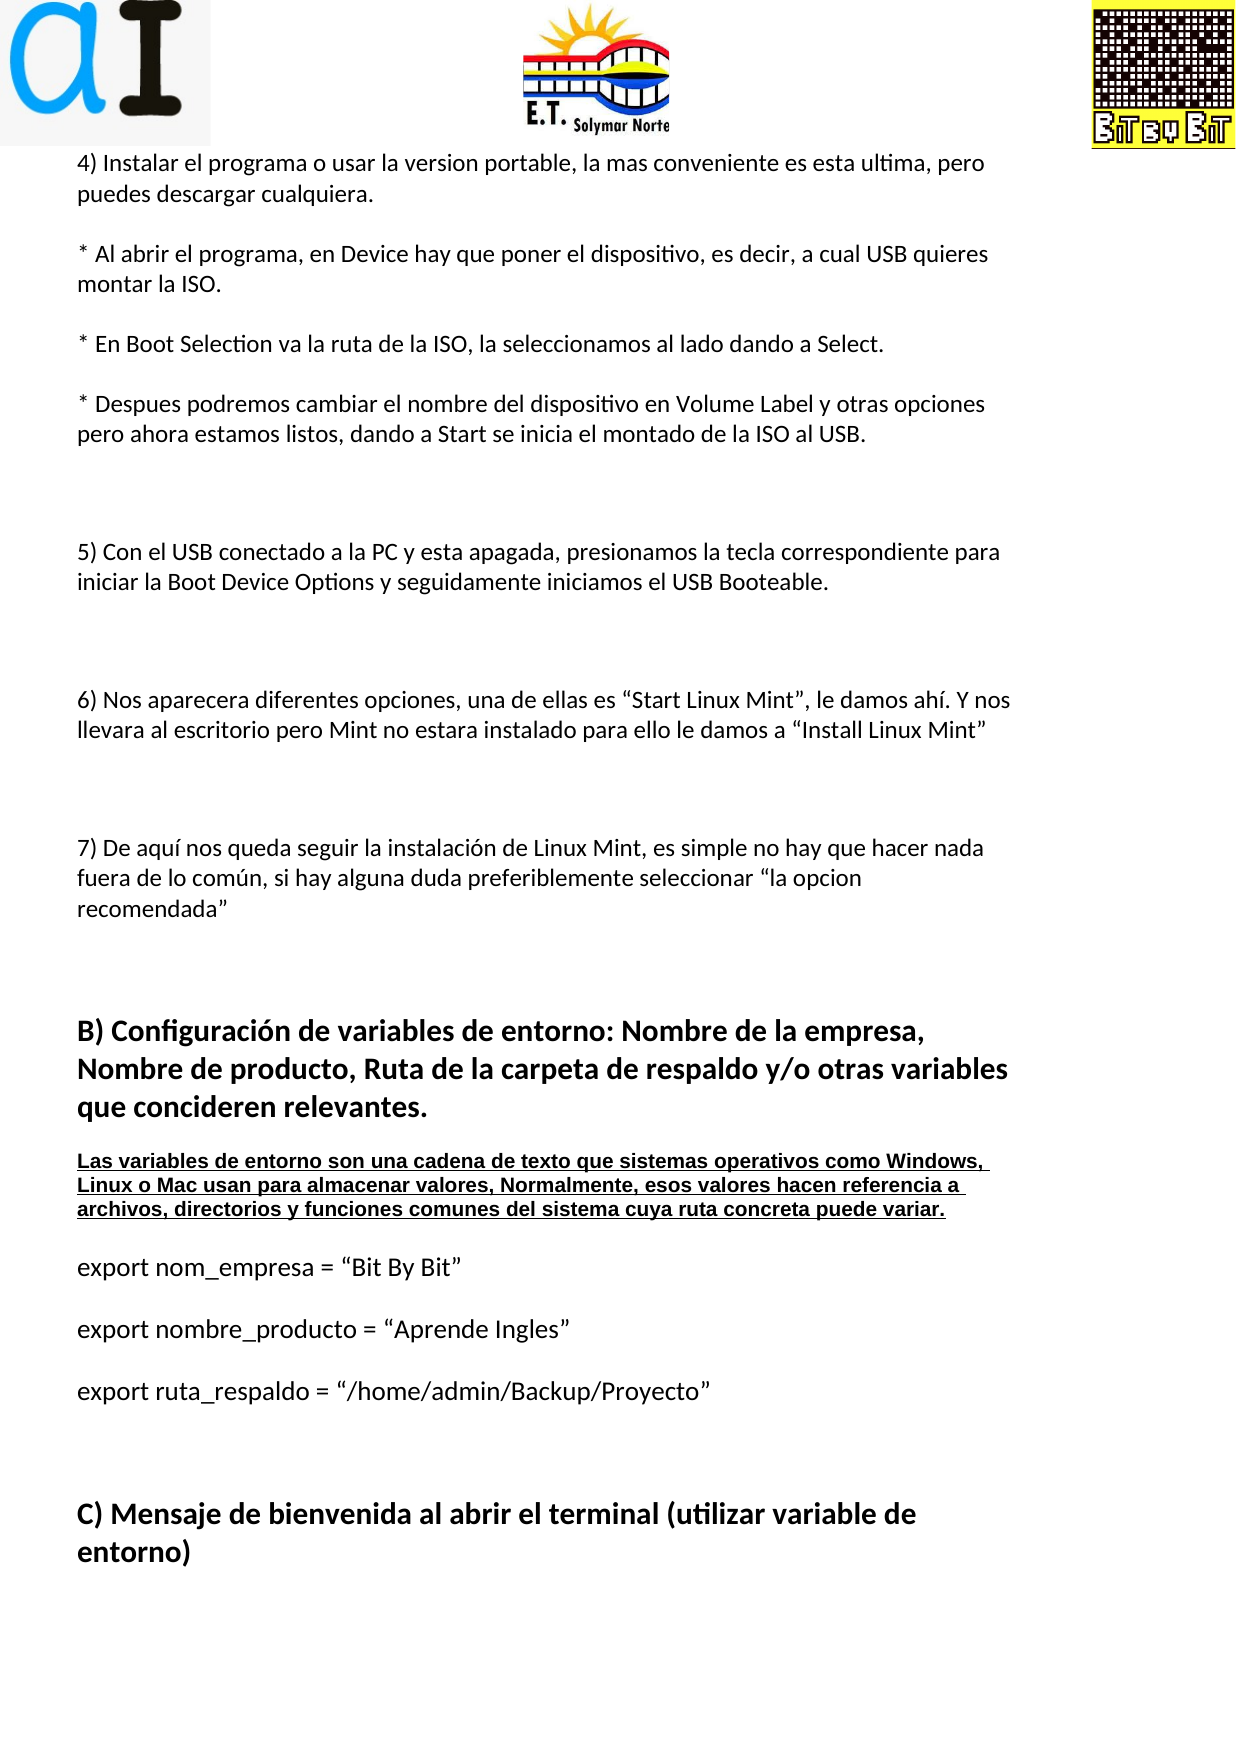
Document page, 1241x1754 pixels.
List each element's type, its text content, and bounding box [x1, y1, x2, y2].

text 7) De aquí nos queda seguir la instalación de Linux Mint, es simple no hay que hacer nada fuera de lo común, si hay alguna duda preferiblemente seleccionar “la opcion recomendada” [77, 832, 1019, 924]
text 5) Con el USB conectado a la PC y esta apagada, presionamos la tecla correspondiente para iniciar la Boot Device Options y seguidamente iniciamos el USB Booteable. [77, 536, 1019, 597]
text 6) Nos aparecera diferentes opciones, una de ellas es “Start Linux Mint”, le damos ahí. Y nos llevara al escritorio pero Mint no estara instalado para ello le damos a “Install Linux Mint” [77, 684, 1019, 745]
picture [523, 0, 670, 146]
text B) Configuración de variables de entorno: Nombre de la empresa, Nombre de producto, Ruta de la carpeta de respaldo y/o otras variables que concideren relevantes. [77, 1011, 1019, 1125]
text export nom_empresa = “Bit By Bit” [77, 1250, 1019, 1283]
text export nombre_producto = “Aprende Ingles” [77, 1312, 1019, 1345]
text 4) Instalar el programa o usar la version portable, la mas conveniente es esta ultima, pero puedes descargar cualquiera. [77, 148, 1019, 209]
text C) Mensaje de bienvenida al abrir el terminal (utilizar variable de entorno) [77, 1494, 1019, 1571]
text * Al abrir el programa, en Device hay que poner el dispositivo, es decir, a cual USB quieres montar la ISO. [77, 238, 1019, 299]
text Las variables de entorno son una cadena de texto que sistemas operativos como Windows, Linux o Mac usan para almacenar valores, Normalmente, esos valores hacen referencia a archivos, directorios y funciones comunes del sistema cuya ruta concreta puede variar. [77, 1149, 1019, 1221]
text export ruta_respaldo = “/home/admin/Backup/Proyecto” [77, 1374, 1019, 1407]
text * En Boot Selection va la ruta de la ISO, la seleccionamos al lado dando a Select. [77, 328, 1019, 358]
picture [0, 0, 211, 146]
picture [1091, 0, 1236, 149]
text * Despues podremos cambiar el nombre del dispositivo en Volume Label y otras opciones pero ahora estamos listos, dando a Start se inicia el montado de la ISO al USB. [77, 388, 1019, 449]
